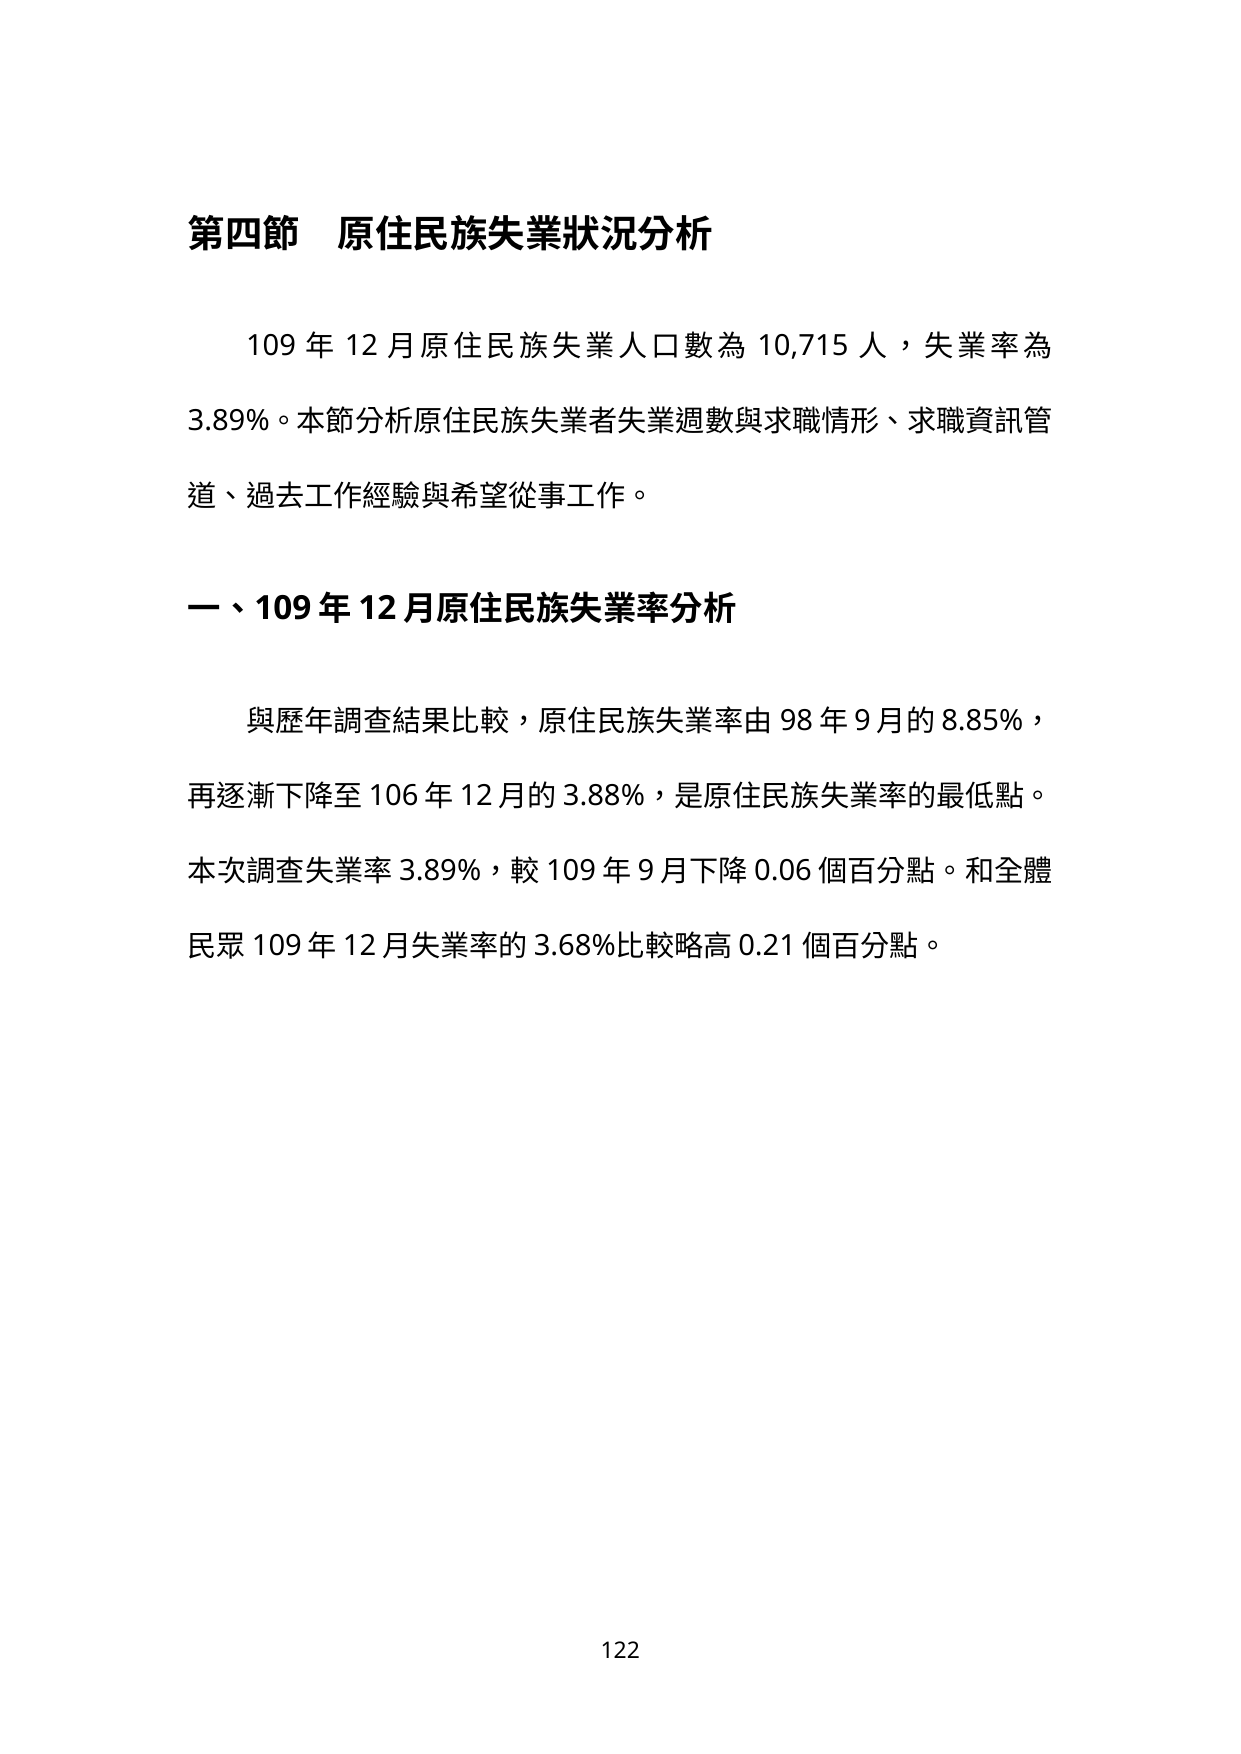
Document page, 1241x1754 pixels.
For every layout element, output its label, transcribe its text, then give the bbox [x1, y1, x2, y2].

text 一、109年12月原住民族失業率分析 [187, 562, 1053, 637]
text 第四節 原住民族失業狀況分析 [187, 187, 1053, 262]
text 與歷年調查結果比較，原住民族失業率由98年9月的8.85%，再逐漸下降至106年12月的3.88%，是原住民族失業率的最低點。本次調查失業率3.89%，較109年9月下降0.06個百分點。和全體民眾109年12月失業率的3.68%比較略高0.21個百分點。 [187, 675, 1053, 975]
text 109年12月原住民族失業人口數為10,715人，失業率為3.89%。本節分析原住民族失業者失業週數與求職情形、求職資訊管道、過去工作經驗與希望從事工作。 [187, 300, 1053, 525]
